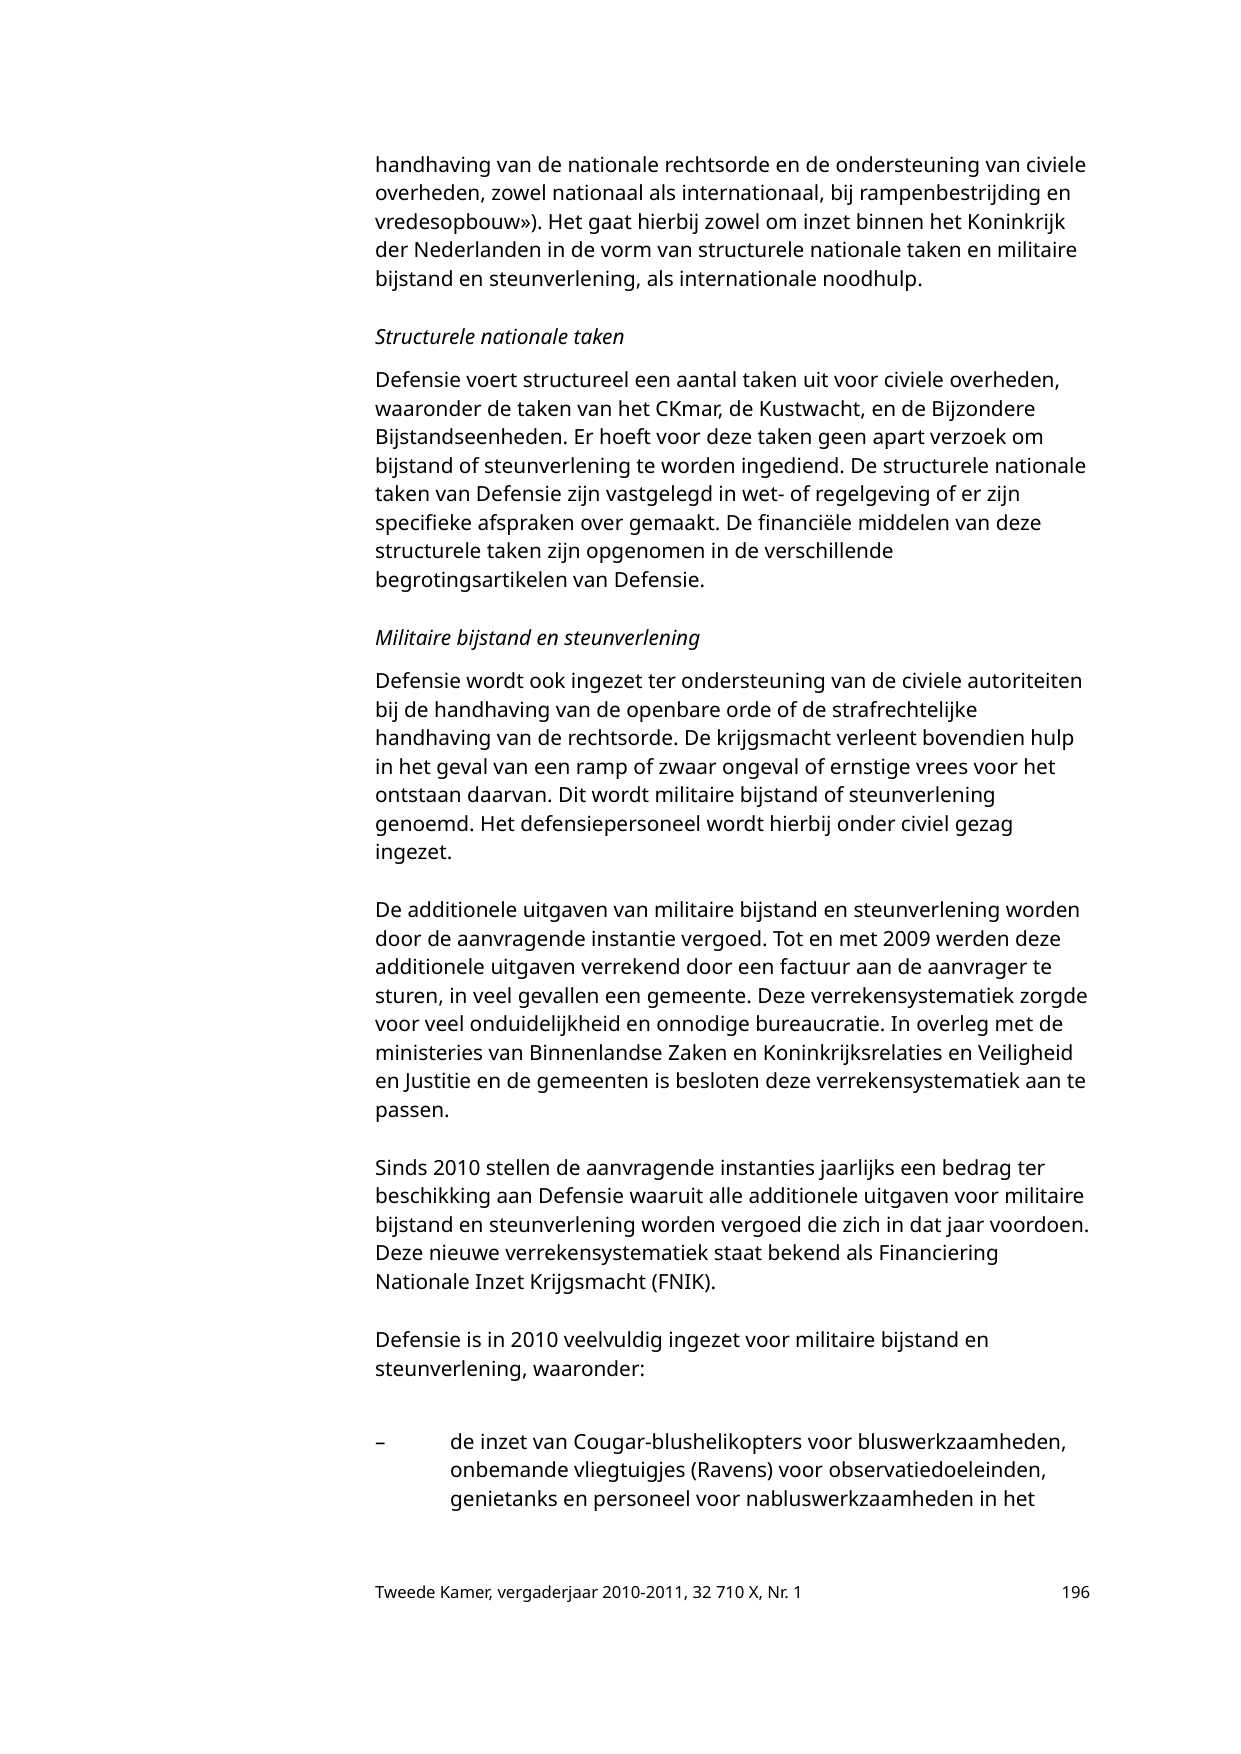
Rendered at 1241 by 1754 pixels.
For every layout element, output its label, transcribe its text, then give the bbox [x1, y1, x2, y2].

text Structurele nationale taken [375, 322, 1090, 351]
text De additionele uitgaven van militaire bijstand en steunverlening worden door de aanvragende instantie vergoed. Tot en met 2009 werden deze additionele uitgaven verrekend door een factuur aan de aanvrager te sturen, in veel gevallen een gemeente. Deze verrekensystematiek zorgde voor veel onduidelijkheid en onnodige bureaucratie. In overleg met de ministeries van Binnenlandse Zaken en Koninkrijksrelaties en Veiligheid en Justitie en de gemeenten is besloten deze verrekensystematiek aan te passen. [375, 896, 1090, 1123]
text Defensie wordt ook ingezet ter ondersteuning van de civiele autoriteiten bij de handhaving van de openbare orde of de strafrechtelijke handhaving van de rechtsorde. De krijgsmacht verleent bovendien hulp in het geval van een ramp of zwaar ongeval of ernstige vrees voor het ontstaan daarvan. Dit wordt militaire bijstand of steunverlening genoemd. Het defensiepersoneel wordt hierbij onder civiel gezag ingezet. [375, 667, 1090, 866]
text Militaire bijstand en steunverlening [375, 623, 1090, 652]
text Defensie voert structureel een aantal taken uit voor civiele overheden, waaronder de taken van het CKmar, de Kustwacht, en de Bijzondere Bijstandseenheden. Er hoeft voor deze taken geen apart verzoek om bijstand of steunverlening te worden ingediend. De structurele nationale taken van Defensie zijn vastgelegd in wet- of regelgeving of er zijn specifieke afspraken over gemaakt. De financiële middelen van deze structurele taken zijn opgenomen in de verschillende begrotingsartikelen van Defensie. [375, 366, 1090, 593]
text handhaving van de nationale rechtsorde en de ondersteuning van civiele overheden, zowel nationaal als internationaal, bij rampenbestrijding en vredesopbouw»). Het gaat hierbij zowel om inzet binnen het Koninkrijk der Nederlanden in de vorm van structurele nationale taken en militaire bijstand en steunverlening, als internationale noodhulp. [375, 150, 1090, 292]
list de inzet van Cougar-blushelikopters voor bluswerkzaamheden, onbemande vliegtuigjes (Ravens) voor observatiedoeleinden, genietanks en personeel voor nabluswerkzaamheden in het [375, 1427, 1090, 1512]
text Sinds 2010 stellen de aanvragende instanties jaarlijks een bedrag ter beschikking aan Defensie waaruit alle additionele uitgaven voor militaire bijstand en steunverlening worden vergoed die zich in dat jaar voordoen. Deze nieuwe verrekensystematiek staat bekend als Financiering Nationale Inzet Krijgsmacht (FNIK). [375, 1153, 1090, 1295]
text Defensie is in 2010 veelvuldig ingezet voor militaire bijstand en steunverlening, waaronder: [375, 1325, 1090, 1382]
